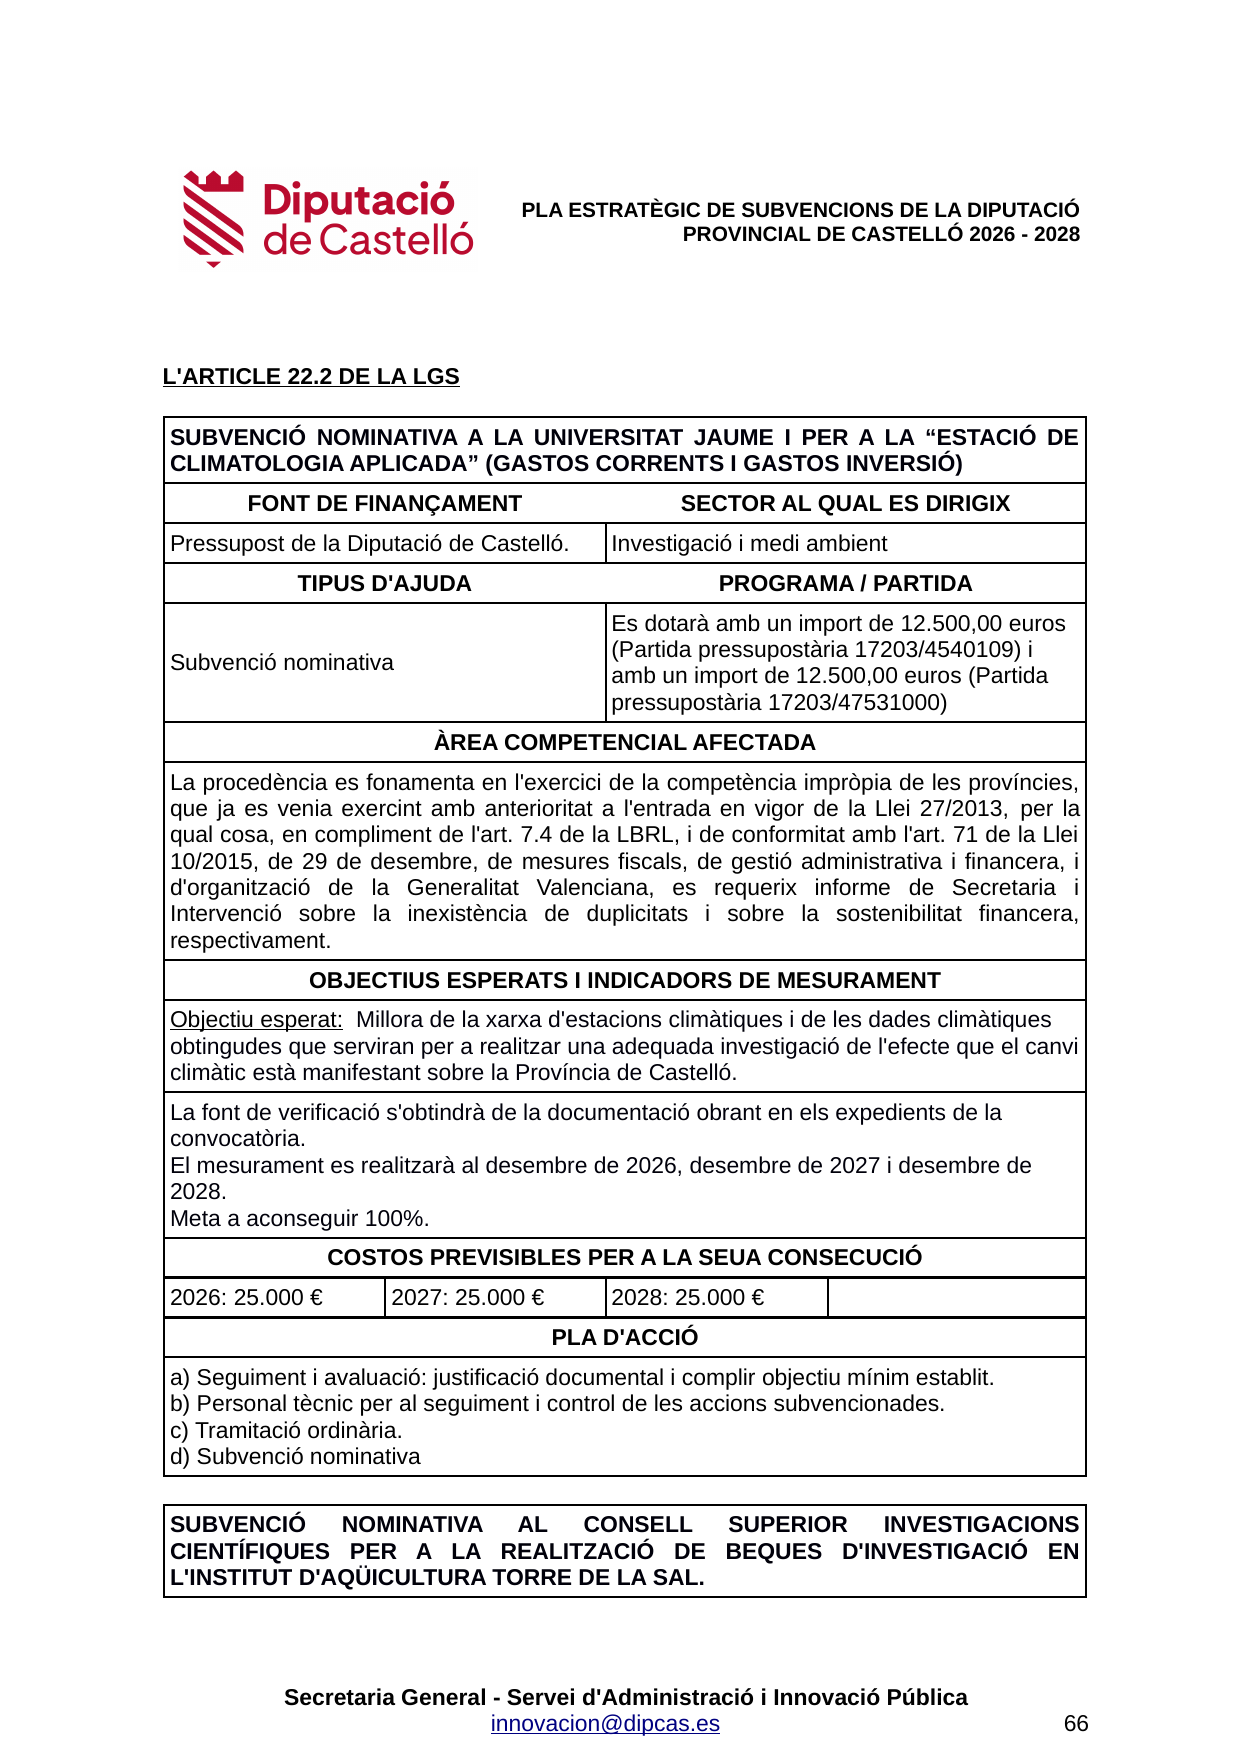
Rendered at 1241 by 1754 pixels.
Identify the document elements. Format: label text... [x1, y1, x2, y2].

table_cell FONT DE FINANÇAMENT [165, 484, 606, 522]
table_cell Subvenció nominativa [165, 604, 605, 721]
table_cell 2026: 25.000 € [165, 1279, 384, 1316]
table_cell [829, 1279, 1085, 1316]
table_cell Pressupost de la Diputació de Castelló. [165, 524, 605, 562]
table_cell TIPUS D'AJUDA [165, 564, 606, 602]
table_cell Investigació i medi ambient [607, 524, 1085, 562]
table_cell PROGRAMA / PARTIDA [606, 564, 1085, 602]
text L'ARTICLE 22.2 DE LA LGS [162, 363, 1089, 389]
table_cell SECTOR AL QUAL ES DIRIGIX [606, 484, 1085, 522]
table_cell 2027: 25.000 € [386, 1279, 605, 1316]
picture [178, 167, 478, 272]
table_cell a) Seguiment i avaluació: justificació documental i complir objectiu mínim establit. b) Personal tècnic per al seguiment i control de les accions subvencionades. c) Tramitació ordinària. d) Subvenció nominativa [165, 1358, 1085, 1475]
table_header SUBVENCIÓ NOMINATIVA AL CONSELL SUPERIOR INVESTIGACIONS CIENTÍFIQUES PER A LA REALITZACIÓ DE BEQUES D'INVESTIGACIÓ EN L'INSTITUT D'AQÜICULTURA TORRE DE LA SAL. [165, 1506, 1085, 1596]
table_header SUBVENCIÓ NOMINATIVA A LA UNIVERSITAT JAUME I PER A LA “ESTACIÓ DE CLIMATOLOGIA APLICADA” (GASTOS CORRENTS I GASTOS INVERSIÓ) [165, 418, 1085, 482]
table_cell COSTOS PREVISIBLES PER A LA SEUA CONSECUCIÓ [165, 1239, 1085, 1276]
table_cell Objectiu esperat: Millora de la xarxa d'estacions climàtiques i de les dades climàtiques obtingudes que serviran per a realitzar una adequada investigació de l'efecte que el canvi climàtic està manifestant sobre la Província de Castelló. [165, 1001, 1085, 1091]
table_cell Es dotarà amb un import de 12.500,00 euros (Partida pressupostària 17203/4540109) i amb un import de 12.500,00 euros (Partida pressupostària 17203/47531000) [607, 604, 1085, 721]
table_cell ÀREA COMPETENCIAL AFECTADA [165, 723, 1085, 761]
table_cell 2028: 25.000 € [607, 1279, 827, 1316]
table_cell La font de verificació s'obtindrà de la documentació obrant en els expedients de la convocatòria. El mesurament es realitzarà al desembre de 2026, desembre de 2027 i desembre de 2028. Meta a aconseguir 100%. [165, 1093, 1085, 1237]
table_cell PLA D'ACCIÓ [165, 1319, 1085, 1356]
table_cell La procedència es fonamenta en l'exercici de la competència impròpia de les províncies, que ja es venia exercint amb anterioritat a l'entrada en vigor de la Llei 27/2013, per la qual cosa, en compliment de l'art. 7.4 de la LBRL, i de conformitat amb l'art. 71 de la Llei 10/2015, de 29 de desembre, de mesures fiscals, de gestió administrativa i financera, i d'organització de la Generalitat Valenciana, es requerix informe de Secretaria i Intervenció sobre la inexistència de duplicitats i sobre la sostenibilitat financera, respectivament. [165, 763, 1085, 959]
table_cell OBJECTIUS ESPERATS I INDICADORS DE MESURAMENT [165, 961, 1085, 999]
